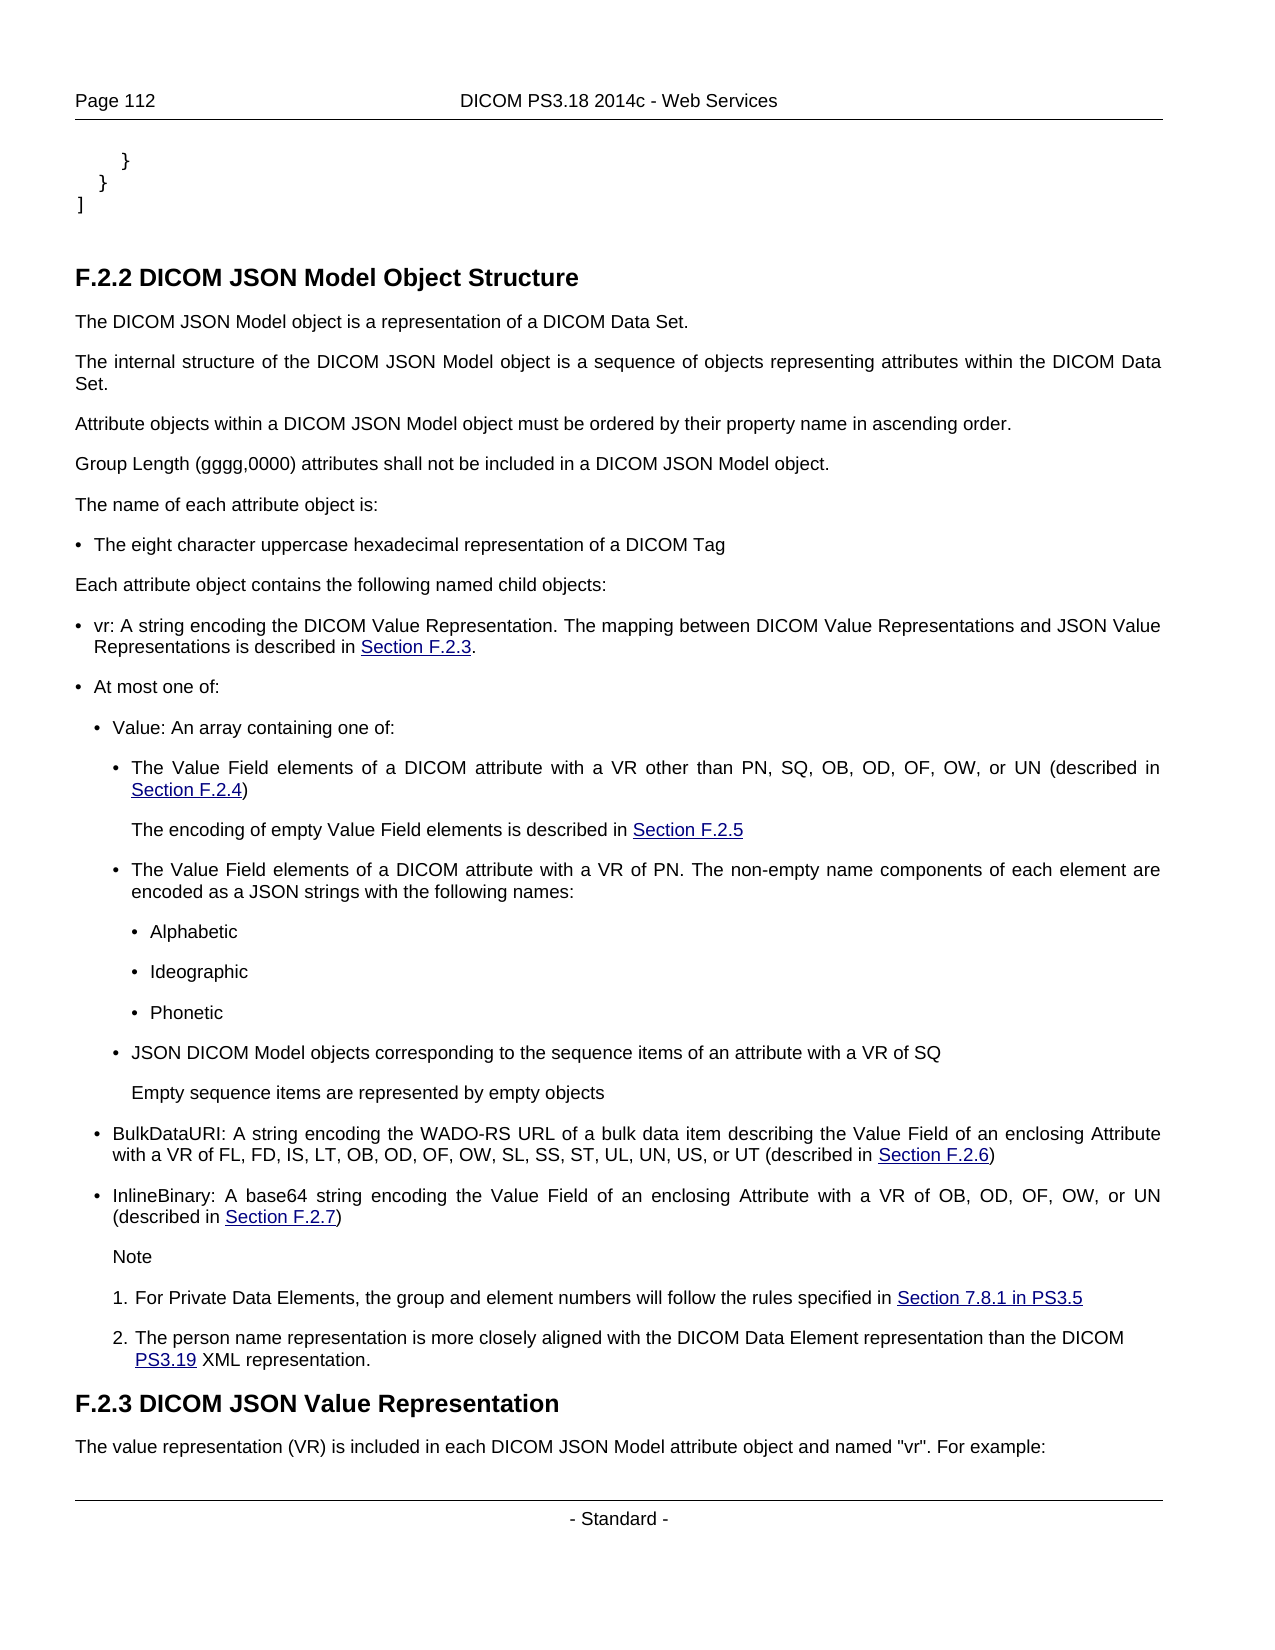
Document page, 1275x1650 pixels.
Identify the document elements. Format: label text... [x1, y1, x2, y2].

text Each attribute object contains the following named child objects: [75, 574, 1162, 596]
list InlineBinary: A base64 string encoding the Value Field of an enclosing Attribute with a VR of OB, OD, OF, OW, or UN (described in Section F.2.7) [94, 1184, 1162, 1227]
text [75, 1477, 1162, 1498]
text Note [112, 1246, 1125, 1268]
text The value representation (VR) is included in each DICOM JSON Model attribute object and named "vr". For example: [75, 1436, 1162, 1458]
text } } ] [75, 150, 1162, 244]
text The name of each attribute object is: [75, 493, 1162, 515]
list At most one of: [75, 676, 1162, 698]
text The internal structure of the DICOM JSON Model object is a sequence of objects representing attributes within the DICOM Data Set. [75, 351, 1162, 394]
list Ideographic [131, 961, 1162, 983]
list JSON DICOM Model objects corresponding to the sequence items of an attribute with a VR of SQ [112, 1042, 1162, 1063]
list Empty sequence items are represented by empty objects [112, 1082, 1162, 1104]
text F.2.2 DICOM JSON Model Object Structure [75, 263, 1162, 292]
list BulkDataURI: A string encoding the WADO-RS URL of a bulk data item describing the Value Field of an enclosing Attribute with a VR of FL, FD, IS, LT, OB, OD, OF, OW, SL, SS, ST, UL, UN, US, or UT (described in Section F.2.6) [94, 1122, 1162, 1166]
text The DICOM JSON Model object is a representation of a DICOM Data Set. [75, 311, 1162, 332]
list The eight character uppercase hexadecimal representation of a DICOM Tag [75, 534, 1162, 555]
list Phonetic [131, 1002, 1162, 1023]
list For Private Data Elements, the group and element numbers will follow the rules specified in Section 7.8.1 in PS3.5 [112, 1287, 1125, 1308]
list The Value Field elements of a DICOM attribute with a VR of PN. The non-empty name components of each element are encoded as a JSON strings with the following names: [112, 859, 1162, 902]
list vr: A string encoding the DICOM Value Representation. The mapping between DICOM Value Representations and JSON Value Representations is described in Section F.2.3. [75, 614, 1162, 657]
text Attribute objects within a DICOM JSON Model object must be ordered by their property name in ascending order. [75, 413, 1162, 434]
list The encoding of empty Value Field elements is described in Section F.2.5 [112, 819, 1162, 840]
list The person name representation is more closely aligned with the DICOM Data Element representation than the DICOM PS3.19 XML representation. [112, 1327, 1125, 1370]
list The Value Field elements of a DICOM attribute with a VR other than PN, SQ, OB, OD, OF, OW, or UN (described in Section F.2.4) [112, 757, 1162, 800]
text F.2.3 DICOM JSON Value Representation [75, 1389, 1162, 1417]
list Value: An array containing one of: [94, 717, 1162, 738]
list Alphabetic [131, 921, 1162, 942]
text Group Length (gggg,0000) attributes shall not be included in a DICOM JSON Model object. [75, 453, 1162, 475]
